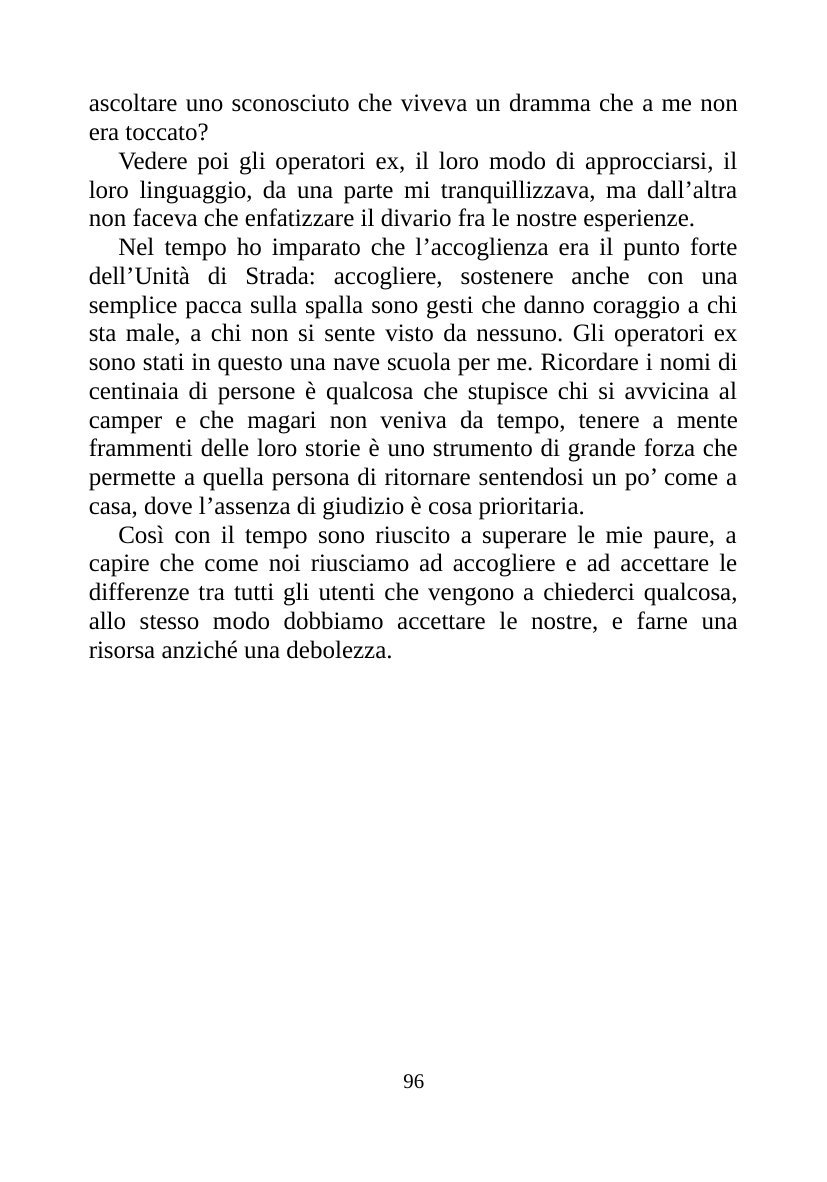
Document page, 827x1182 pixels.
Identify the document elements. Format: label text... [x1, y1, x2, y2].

text Nel tempo ho imparato che l’accoglienza era il punto forte dell’Unità di Strada: accogliere, sostenere anche con una semplice pacca sulla spalla sono gesti che danno coraggio a chi sta male, a chi non si sente visto da nessuno. Gli operatori ex sono stati in questo una nave scuola per me. Ricordare i nomi di centinaia di persone è qualcosa che stupisce chi si avvicina al camper e che magari non veniva da tempo, tenere a mente frammenti delle loro storie è uno strumento di grande forza che permette a quella persona di ritornare sentendosi un po’ come a casa, dove l’assenza di giudizio è cosa prioritaria. [88, 232, 738, 520]
text Così con il tempo sono riuscito a superare le mie paure, a capire che come noi riusciamo ad accogliere e ad accettare le differenze tra tutti gli utenti che vengono a chiederci qualcosa, allo stesso modo dobbiamo accettare le nostre, e farne una risorsa anziché una debolezza. [88, 520, 738, 663]
text Vedere poi gli operatori ex, il loro modo di approcciarsi, il loro linguaggio, da una parte mi tranquillizzava, ma dall’altra non faceva che enfatizzare il divario fra le nostre esperienze. [88, 146, 738, 232]
text ascoltare uno sconosciuto che viveva un dramma che a me non era toccato? [88, 88, 738, 146]
